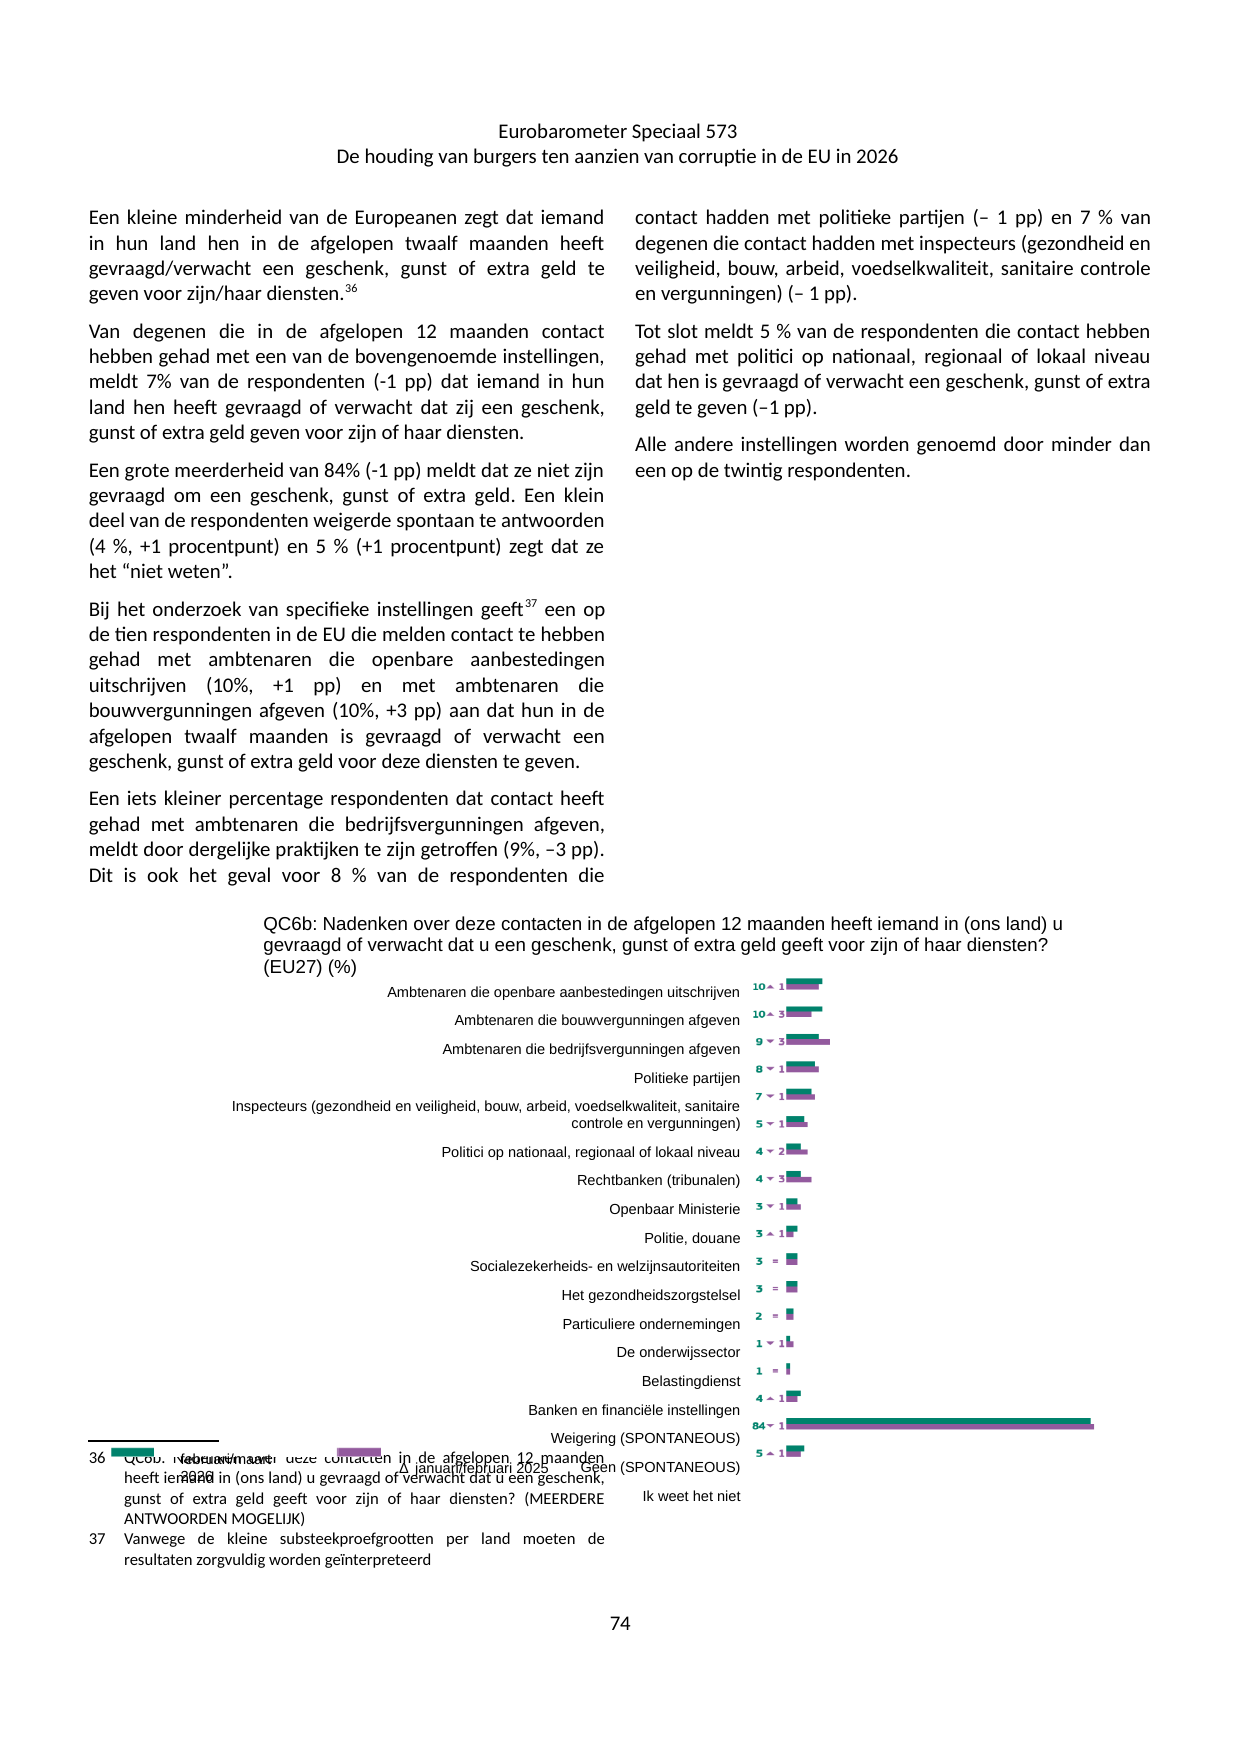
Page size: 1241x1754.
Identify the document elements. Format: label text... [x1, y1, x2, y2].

text QC6b. Nadenken over deze contacten in de afgelopen 12 maanden heeft iemand in (ons land) u gevraagd of verwacht dat u een geschenk, gunst of extra geld geeft voor zijn of haar diensten? (MEERDERE ANTWOORDEN MOGELIJK) [88, 1447, 605, 1529]
text Vanwege de kleine substeekproefgrootten per land moeten de resultaten zorgvuldig worden geïnterpreteerd [88, 1529, 605, 1569]
text Een grote meerderheid van 84% (-1 pp) meldt dat ze niet zijn gevraagd om een geschenk, gunst of extra geld. Een klein deel van de respondenten weigerde spontaan te antwoorden (4 %, +1 procentpunt) en 5 % (+1 procentpunt) zegt dat ze het “niet weten”. [88, 457, 605, 584]
text Een iets kleiner percentage respondenten dat contact heeft gehad met ambtenaren die bedrijfsvergunningen afgeven, meldt door dergelijke praktijken te zijn getroffen (9%, –3 pp). Dit is ook het geval voor 8 % van de respondenten die [88, 786, 605, 887]
text Bij het onderzoek van specifieke instellingen geeft een op de tien respondenten in de EU die melden contact te hebben gehad met ambtenaren die openbare aanbestedingen uitschrijven (10%, +1 pp) en met ambtenaren die bouwvergunningen afgeven (10%, +3 pp) aan dat hun in de afgelopen twaalf maanden is gevraagd of verwacht een geschenk, gunst of extra geld voor deze diensten te geven. [88, 596, 605, 774]
text contact hadden met politieke partijen (– 1 pp) en 7 % van degenen die contact hadden met inspecteurs (gezondheid en veiligheid, bouw, arbeid, voedselkwaliteit, sanitaire controle en vergunningen) (– 1 pp). [635, 204, 1152, 306]
picture [106, 1446, 381, 1457]
text Een kleine minderheid van de Europeanen zegt dat iemand in hun land hen in de afgelopen twaalf maanden heeft gevraagd/verwacht een geschenk, gunst of extra geld te geven voor zijn/haar diensten. [88, 204, 605, 306]
text Alle andere instellingen worden genoemd door minder dan een op de twintig respondenten. [635, 431, 1152, 482]
text Tot slot meldt 5 % van de respondenten die contact hebben gehad met politici op nationaal, regionaal of lokaal niveau dat hen is gevraagd of verwacht een geschenk, gunst of extra geld te geven (–1 pp). [635, 318, 1152, 419]
picture [750, 971, 1099, 1462]
text Van degenen die in de afgelopen 12 maanden contact hebben gehad met een van de bovengenoemde instellingen, meldt 7% van de respondenten (-1 pp) dat iemand in hun land hen heeft gevraagd of verwacht dat zij een geschenk, gunst of extra geld geven voor zijn of haar diensten. [88, 318, 605, 445]
